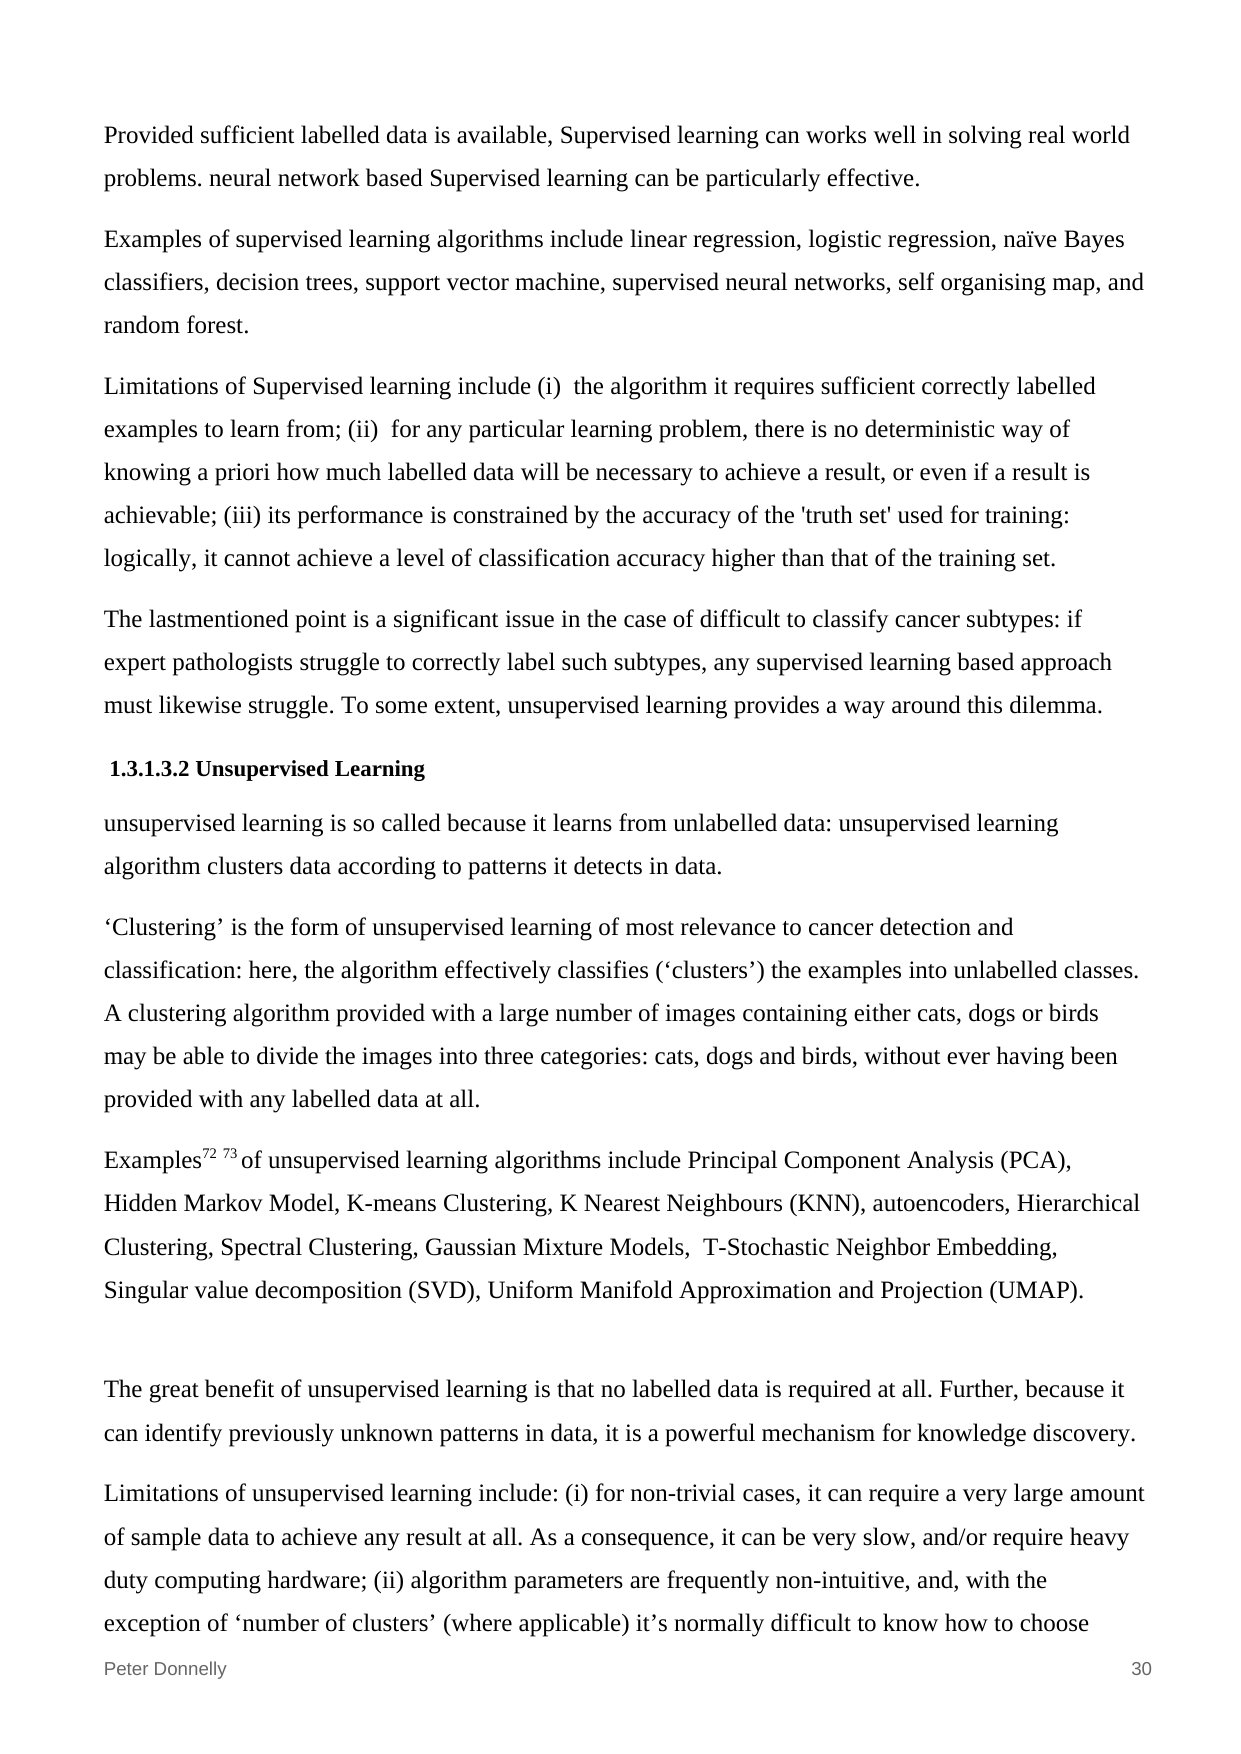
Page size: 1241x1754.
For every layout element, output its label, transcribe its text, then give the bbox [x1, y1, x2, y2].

subtitle Unsupervised Learning [103, 755, 1146, 781]
text The lastmentioned point is a significant issue in the case of difficult to classify cancer subtypes: if expert pathologists struggle to correctly label such subtypes, any supervised learning based approach must likewise struggle. To some extent, unsupervised learning provides a way around this dilemma. [103, 604, 1146, 719]
text ‘Clustering’ is the form of unsupervised learning of most relevance to cancer detection and classification: here, the algorithm effectively classifies (‘clusters’) the examples into unlabelled classes. A clustering algorithm provided with a large number of images containing either cats, dogs or birds may be able to divide the images into three categories: cats, dogs and birds, without ever having been provided with any labelled data at all. [103, 912, 1146, 1113]
text The great benefit of unsupervised learning is that no labelled data is required at all. Further, because it can identify previously unknown patterns in data, it is a powerful mechanism for knowledge discovery. [103, 1374, 1146, 1446]
text unsupervised learning is so called because it learns from unlabelled data: unsupervised learning algorithm clusters data according to patterns it detects in data. [103, 808, 1146, 880]
text Limitations of unsupervised learning include: (i) for non-trivial cases, it can require a very large amount of sample data to achieve any result at all. As a consequence, it can be very slow, and/or require heavy duty computing hardware; (ii) algorithm parameters are frequently non-intuitive, and, with the exception of ‘number of clusters’ (where applicable) it’s normally difficult to know how to choose [103, 1478, 1146, 1637]
text Limitations of Supervised learning include (i) the algorithm it requires sufficient correctly labelled examples to learn from; (ii) for any particular learning problem, there is no deterministic way of knowing a priori how much labelled data will be necessary to achieve a result, or even if a result is achievable; (iii) its performance is constrained by the accuracy of the 'truth set' used for training: logically, it cannot achieve a level of classification accuracy higher than that of the training set. [103, 371, 1146, 572]
text Examples of unsupervised learning algorithms include Principal Component Analysis (PCA), Hidden Markov Model, K-means Clustering, K Nearest Neighbours (KNN), autoencoders, Hierarchical Clustering, Spectral Clustering, Gaussian Mixture Models, T-Stochastic Neighbor Embedding, Singular value decomposition (SVD), Uniform Manifold Approximation and Projection (UMAP). [103, 1145, 1146, 1303]
text Examples of supervised learning algorithms include linear regression, logistic regression, naïve Bayes classifiers, decision trees, support vector machine, supervised neural networks, self organising map, and random forest. [103, 224, 1146, 339]
text Provided sufficient labelled data is available, Supervised learning can works well in solving real world problems. neural network based Supervised learning can be particularly effective. [103, 120, 1146, 192]
